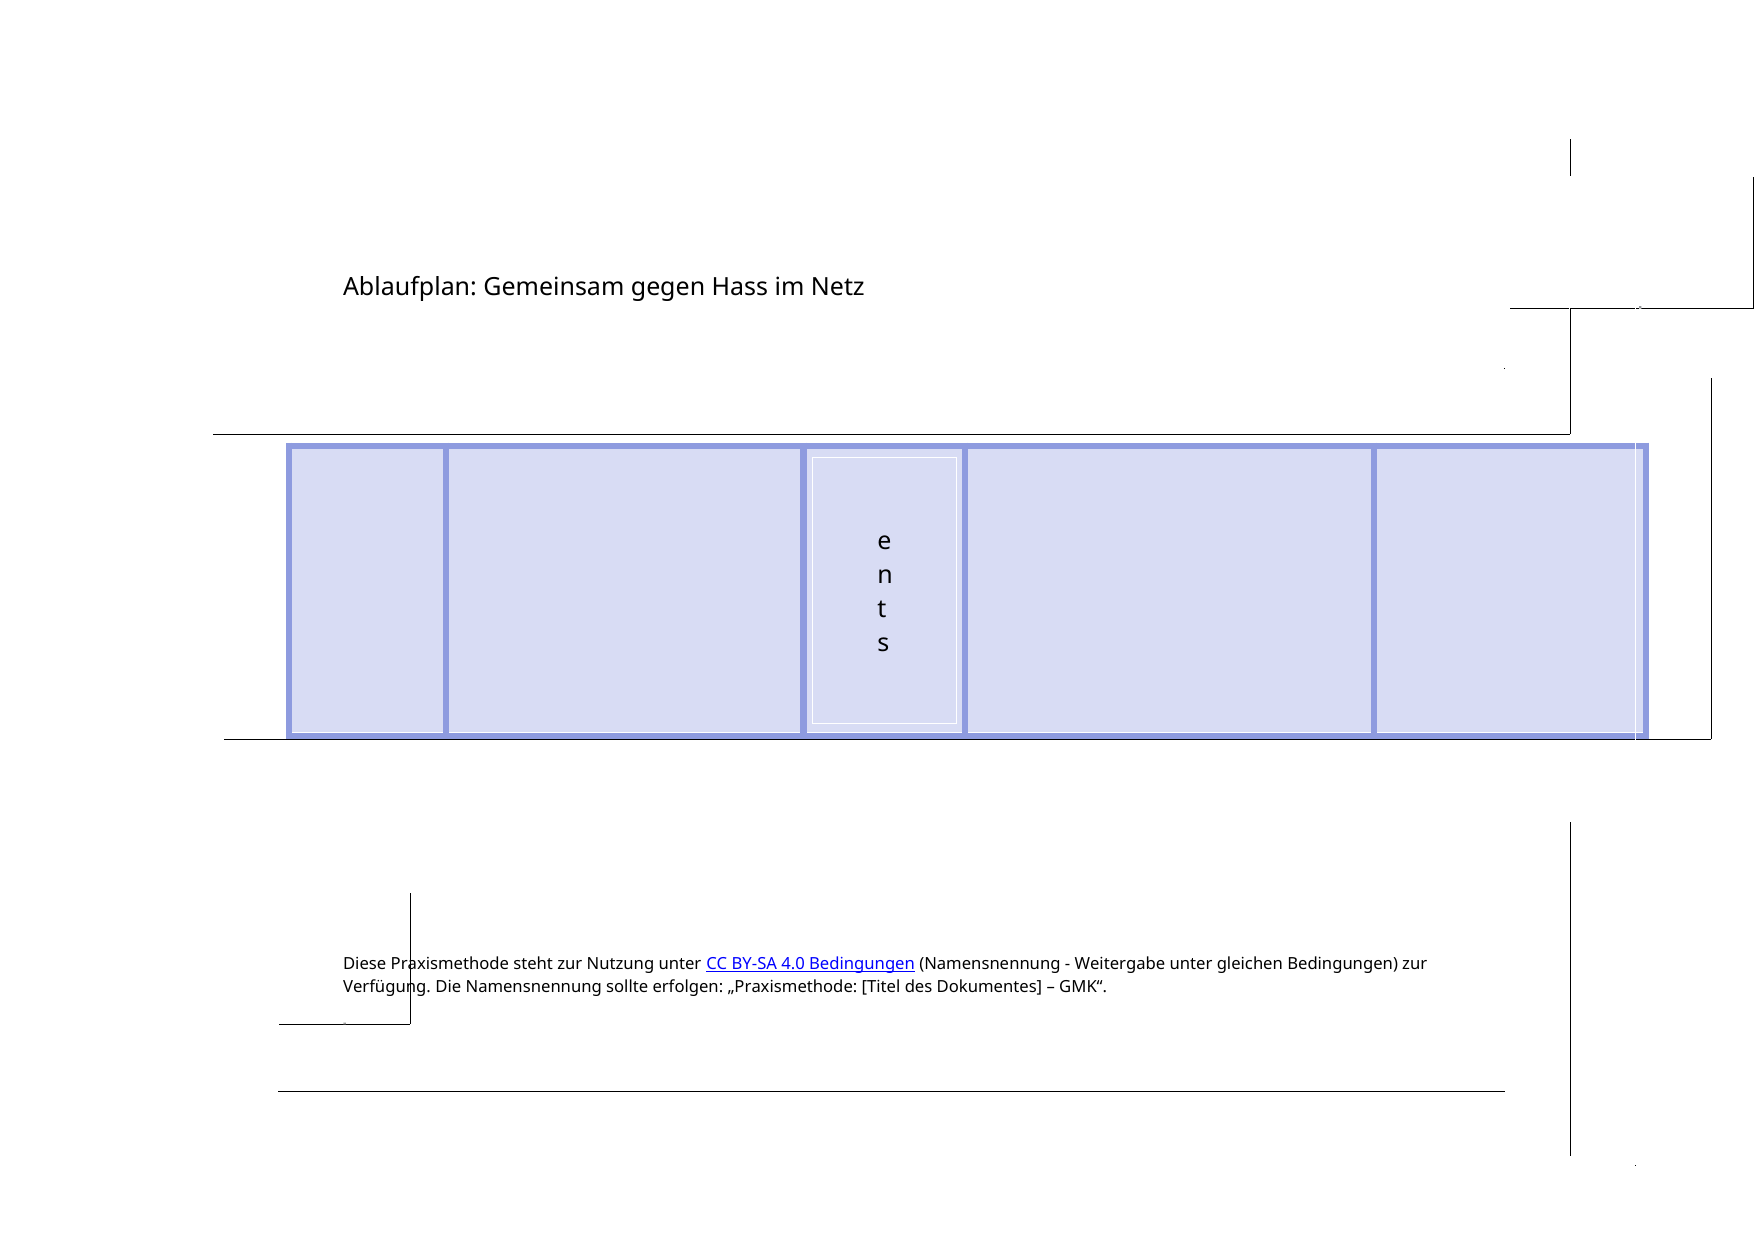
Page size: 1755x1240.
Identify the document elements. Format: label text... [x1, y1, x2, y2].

table_cell [1377, 449, 1635, 732]
table_cell [292, 449, 443, 732]
table_cell [968, 449, 1371, 732]
table_cell [449, 449, 800, 732]
table_cell ents [807, 449, 962, 732]
